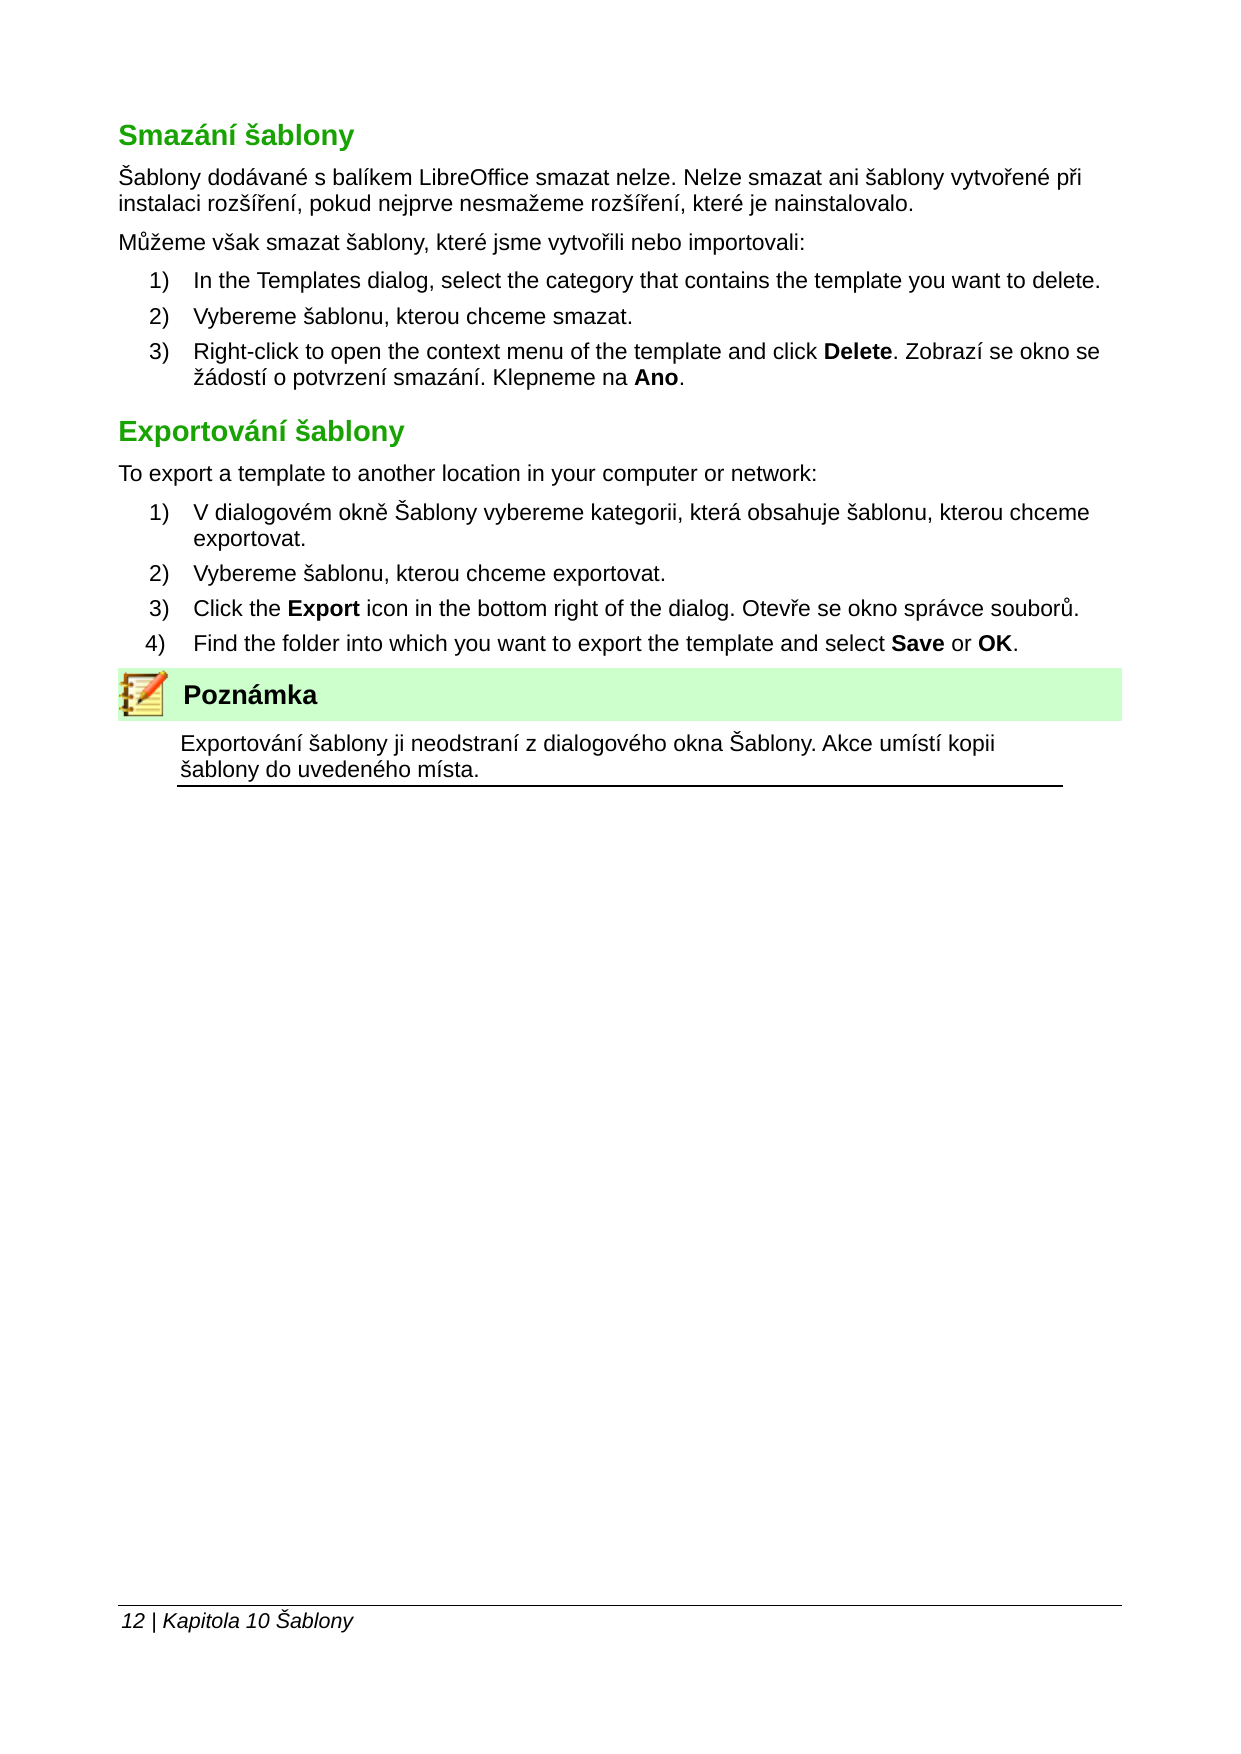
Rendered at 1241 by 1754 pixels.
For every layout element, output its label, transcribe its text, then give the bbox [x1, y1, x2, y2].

text Exportování šablony ji neodstraní z dialogového okna Šablony. Akce umístí kopii šablony do uvedeného místa. [177, 727, 1063, 785]
list In the Templates dialog, select the category that contains the template you want to delete. [169, 267, 1122, 294]
subtitle Poznámka [118, 668, 1122, 721]
list Click the Export icon in the bottom right of the dialog. Otevře se okno správce souborů. [169, 595, 1122, 622]
subtitle Exportování šablony [118, 414, 1122, 448]
picture [119, 669, 170, 720]
list Find the folder into which you want to export the template and select Save or OK. [165, 630, 1122, 657]
list V dialogovém okně Šablony vybereme kategorii, která obsahuje šablonu, kterou chceme exportovat. [169, 498, 1122, 551]
subtitle Smazání šablony [118, 118, 1122, 152]
list Vybereme šablonu, kterou chceme smazat. [169, 303, 1122, 329]
text Můžeme však smazat šablony, které jsme vytvořili nebo importovali: [118, 229, 1122, 255]
text Šablony dodávané s balíkem LibreOffice smazat nelze. Nelze smazat ani šablony vytvořené při instalaci rozšíření, pokud nejprve nesmažeme rozšíření, které je nainstalovalo. [118, 163, 1122, 216]
list Right-click to open the context menu of the template and click Delete. Zobrazí se okno se žádostí o potvrzení smazání. Klepneme na Ano. [169, 338, 1122, 391]
list Vybereme šablonu, kterou chceme exportovat. [169, 560, 1122, 586]
text To export a template to another location in your computer or network: [118, 459, 1122, 486]
